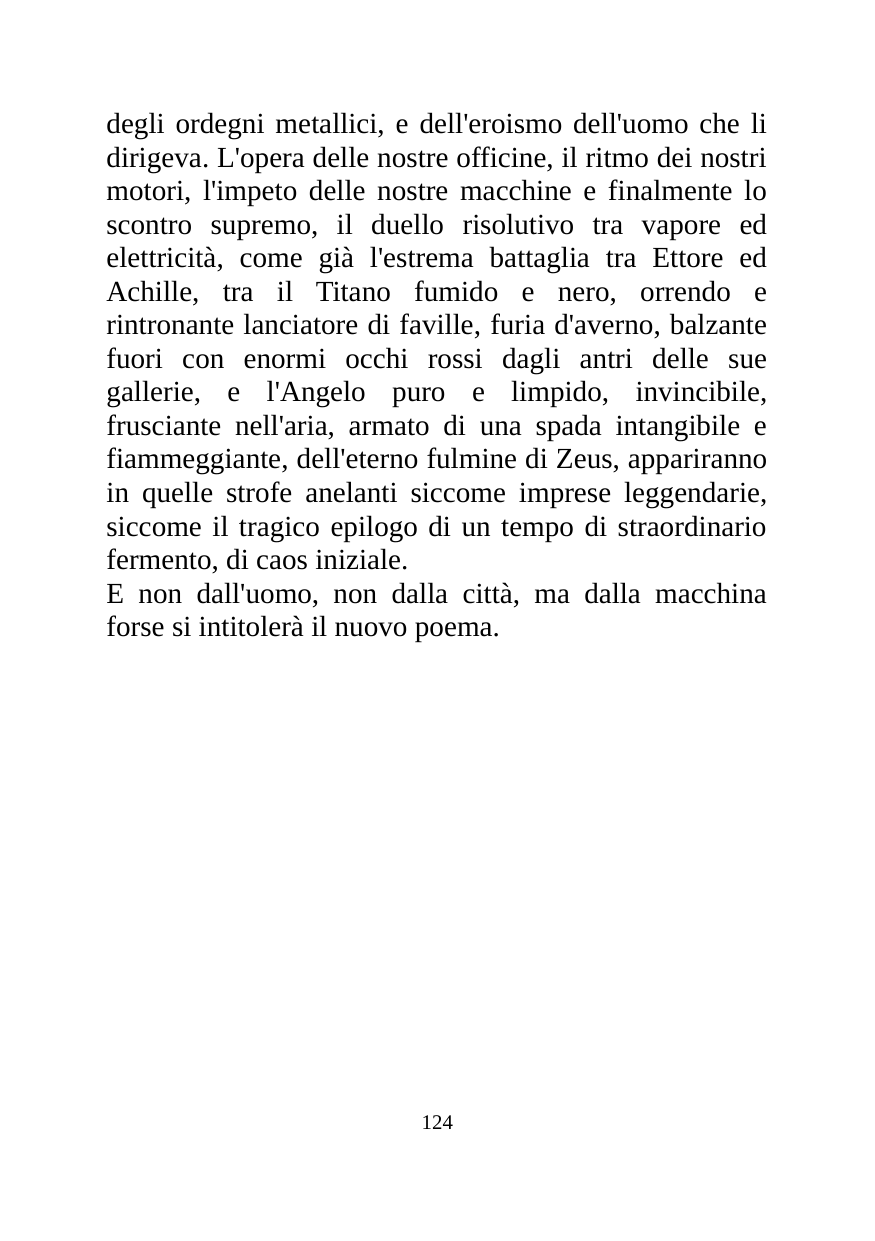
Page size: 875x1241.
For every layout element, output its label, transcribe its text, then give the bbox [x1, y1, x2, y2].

text E non dall'uomo, non dalla città, ma dalla macchina forse si intitolerà il nuovo poema. [106, 576, 768, 643]
text degli ordegni metallici, e dell'eroismo dell'uomo che li dirigeva. L'opera delle nostre officine, il ritmo dei nostri motori, l'impeto delle nostre macchine e finalmente lo scontro supremo, il duello risolutivo tra vapore ed elettricità, come già l'estrema battaglia tra Ettore ed Achille, tra il Titano fumido e nero, orrendo e rintronante lanciatore di faville, furia d'averno, balzante fuori con enormi occhi rossi dagli antri delle sue gallerie, e l'Angelo puro e limpido, invincibile, frusciante nell'aria, armato di una spada intangibile e fiammeggiante, dell'eterno fulmine di Zeus, appariranno in quelle strofe anelanti siccome imprese leggendarie, siccome il tragico epilogo di un tempo di straordinario fermento, di caos iniziale. [106, 106, 768, 576]
